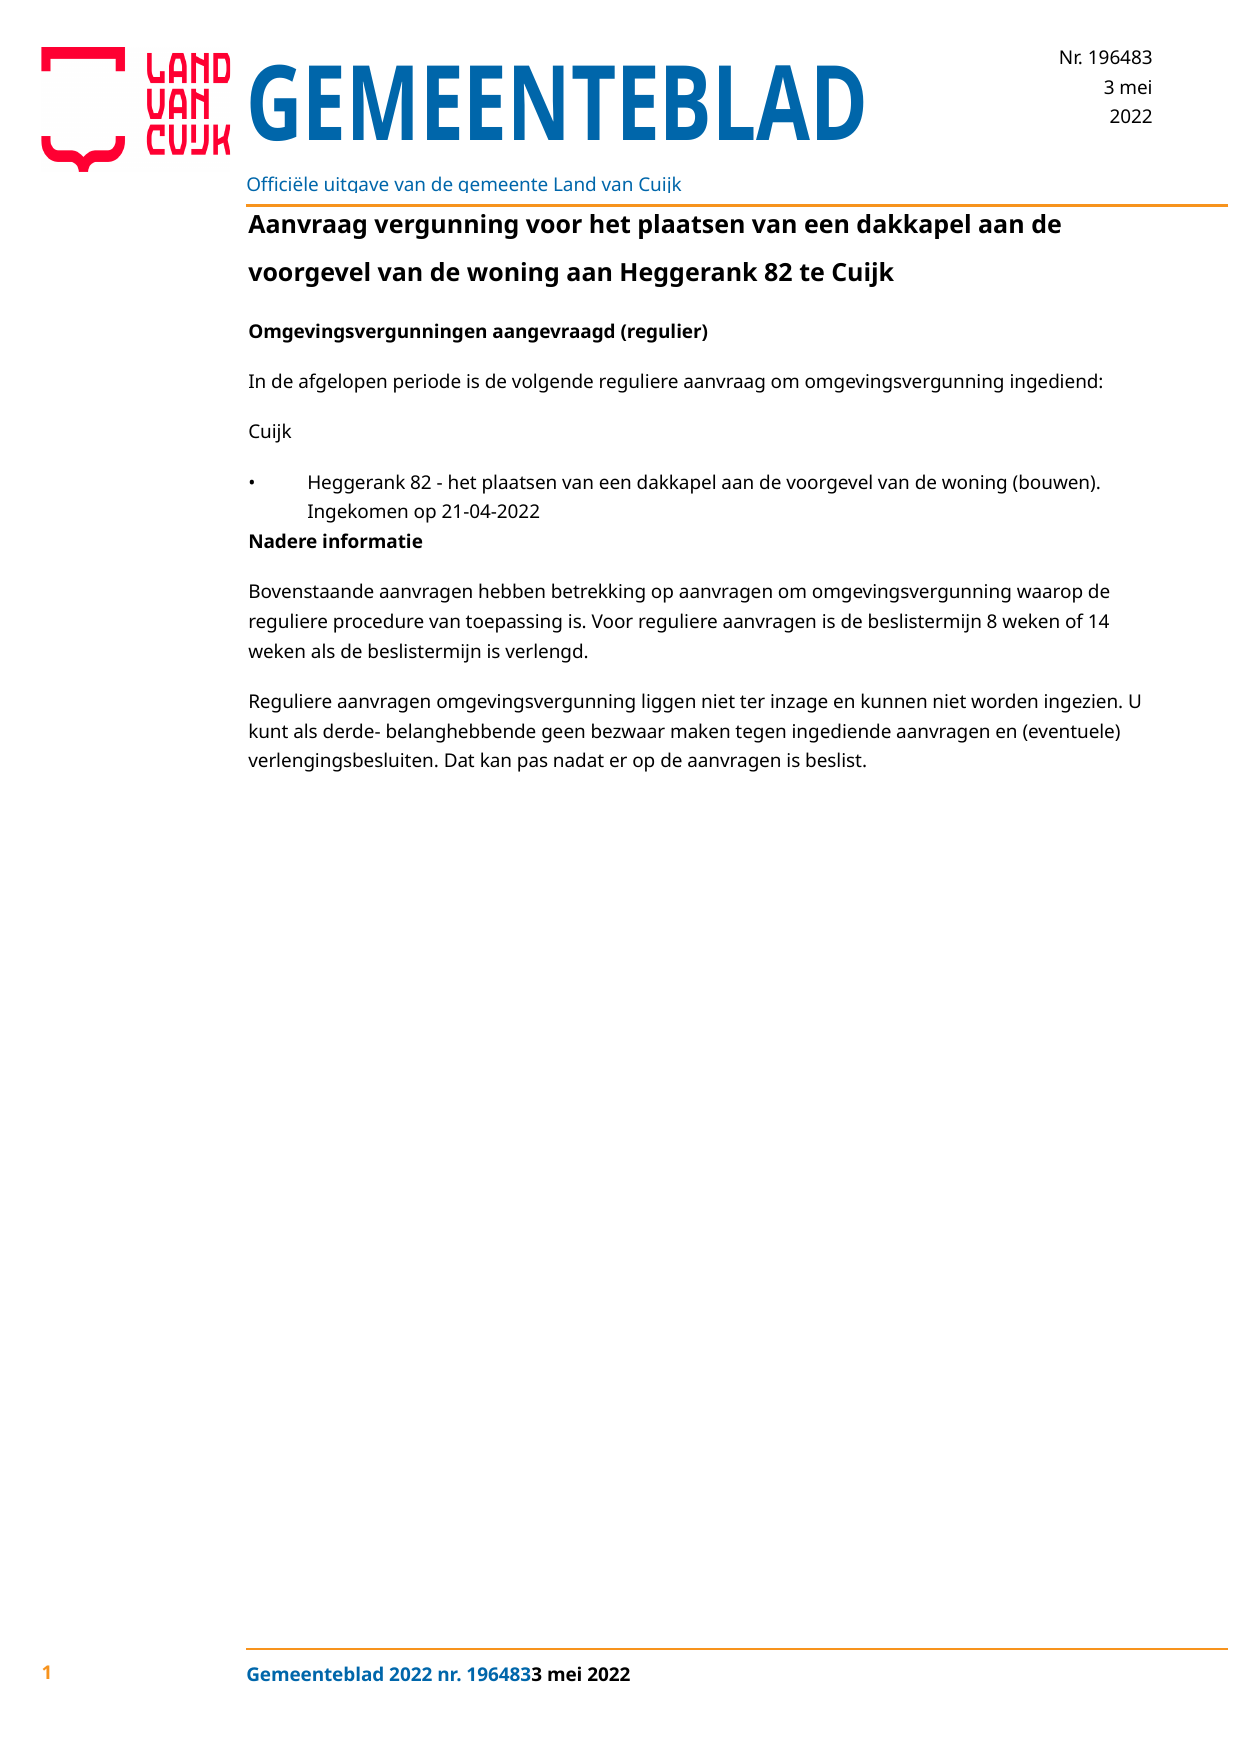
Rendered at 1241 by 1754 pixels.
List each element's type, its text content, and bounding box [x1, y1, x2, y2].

list Heggerank 82 - het plaatsen van een dakkapel aan de voorgevel van de woning (bouwen). Ingekomen op 21-04-2022 [248, 469, 1152, 524]
text Aanvraag vergunning voor het plaatsen van een dakkapel aan de voorgevel van de woning aan Heggerank 82 te Cuijk [248, 207, 1152, 288]
text Nadere informatie [248, 528, 1152, 554]
picture [41, 47, 231, 172]
text Bovenstaande aanvragen hebben betrekking op aanvragen om omgevingsvergunning waarop de reguliere procedure van toepassing is. Voor reguliere aanvragen is de beslistermijn 8 weken of 14 weken als de beslistermijn is verlengd. [248, 579, 1152, 664]
text Cuijk [248, 419, 1152, 444]
text Omgevingsvergunningen aangevraagd (regulier) [248, 318, 1152, 344]
text Reguliere aanvragen omgevingsvergunning liggen niet ter inzage en kunnen niet worden ingezien. U kunt als derde- belanghebbende geen bezwaar maken tegen ingediende aanvragen en (eventuele) verlengingsbesluiten. Dat kan pas nadat er op de aanvragen is beslist. [248, 688, 1152, 773]
text In de afgelopen periode is de volgende reguliere aanvraag om omgevingsvergunning ingediend: [248, 368, 1152, 394]
